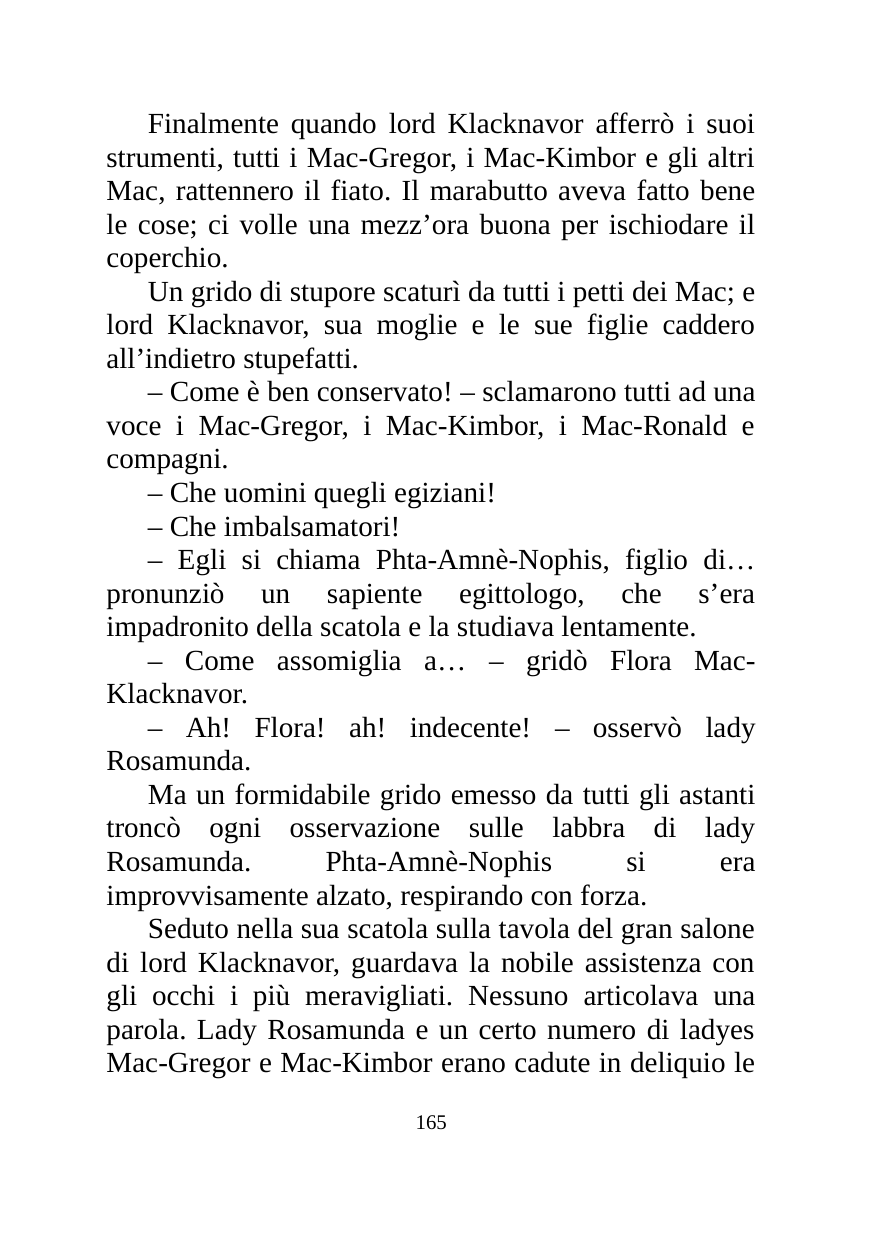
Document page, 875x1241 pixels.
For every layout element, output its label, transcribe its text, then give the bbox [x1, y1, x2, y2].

text Finalmente quando lord Klacknavor afferrò i suoi strumenti, tutti i Mac-Gregor, i Mac-Kimbor e gli altri Mac, rattennero il fiato. Il marabutto aveva fatto bene le cose; ci volle una mezz’ora buona per ischiodare il coperchio. [106, 106, 756, 274]
text – Che uomini quegli egiziani! [106, 475, 756, 509]
text Un grido di stupore scaturì da tutti i petti dei Mac; e lord Klacknavor, sua moglie e le sue figlie caddero all’indietro stupefatti. [106, 274, 756, 374]
text – Ah! Flora! ah! indecente! – osservò lady Rosamunda. [106, 710, 756, 777]
text – Egli si chiama Phta-Amnè-Nophis, figlio di… pronunziò un sapiente egittologo, che s’era impadronito della scatola e la studiava lentamente. [106, 542, 756, 643]
text – Che imbalsamatori! [106, 509, 756, 542]
text – Come assomiglia a… – gridò Flora Mac-Klacknavor. [106, 643, 756, 710]
text – Come è ben conservato! – sclamarono tutti ad una voce i Mac-Gregor, i Mac-Kimbor, i Mac-Ronald e compagni. [106, 374, 756, 475]
text Seduto nella sua scatola sulla tavola del gran salone di lord Klacknavor, guardava la nobile assistenza con gli occhi i più meravigliati. Nessuno articolava una parola. Lady Rosamunda e un certo numero di ladyes Mac-Gregor e Mac-Kimbor erano cadute in deliquio le [106, 911, 756, 1079]
text Ma un formidabile grido emesso da tutti gli astanti troncò ogni osservazione sulle labbra di lady Rosamunda. Phta-Amnè-Nophis si era improvvisamente alzato, respirando con forza. [106, 777, 756, 911]
